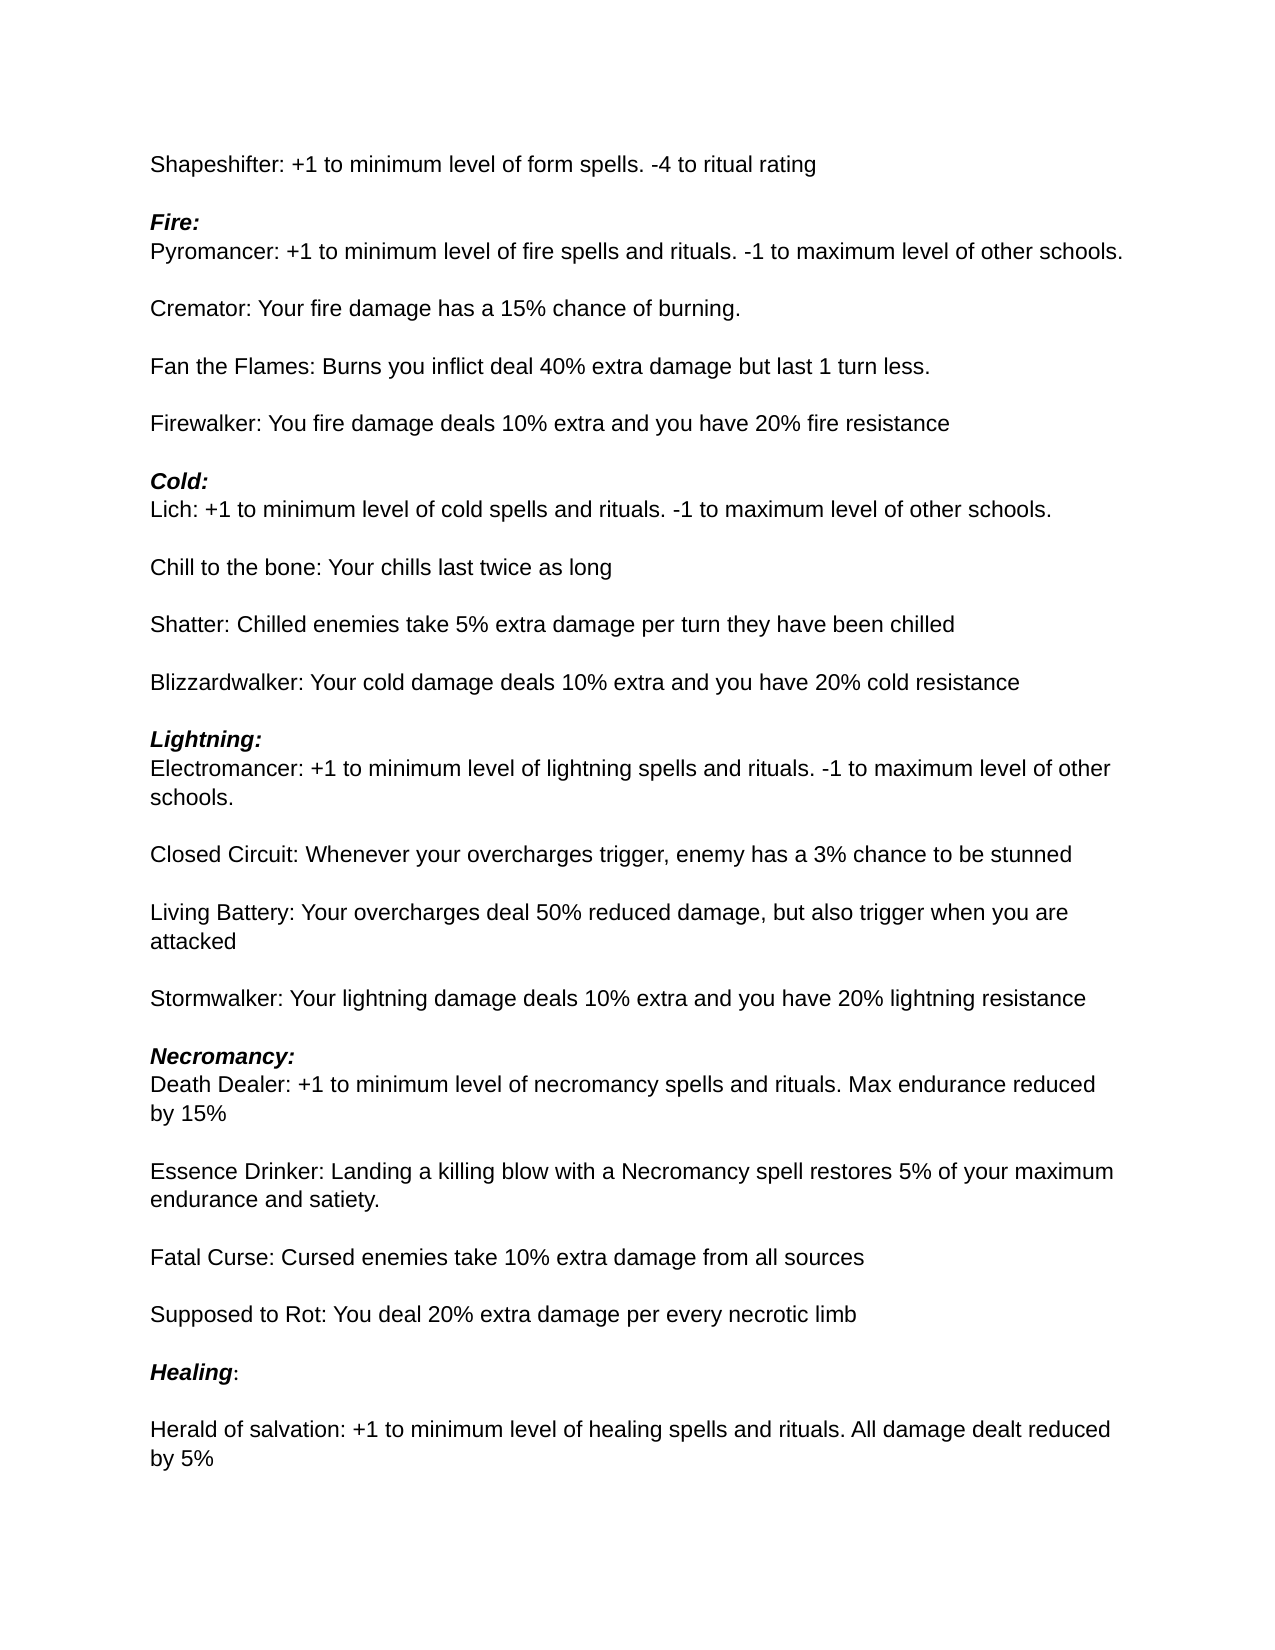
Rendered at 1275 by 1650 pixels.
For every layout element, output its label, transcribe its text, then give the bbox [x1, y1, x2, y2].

text Death Dealer: +1 to minimum level of necromancy spells and rituals. Max endurance reduced by 15% [150, 1070, 1125, 1127]
text Necromancy: [150, 1041, 1125, 1070]
text Cremator: Your fire damage has a 15% chance of burning. [150, 265, 1125, 322]
text Shatter: Chilled enemies take 5% extra damage per turn they have been chilled Blizzardwalker: Your cold damage deals 10% extra and you have 20% cold resistance [150, 610, 1125, 696]
text Essence Drinker: Landing a killing blow with a Necromancy spell restores 5% of your maximum endurance and satiety. [150, 1156, 1125, 1214]
text Lightning: Electromancer: +1 to minimum level of lightning spells and rituals. -1 to maximum level of other schools. [150, 725, 1125, 811]
text Closed Circuit: Whenever your overcharges trigger, enemy has a 3% chance to be stunned [150, 840, 1125, 869]
text Herald of salvation: +1 to minimum level of healing spells and rituals. All damage dealt reduced by 5% [150, 1415, 1125, 1472]
text Living Battery: Your overcharges deal 50% reduced damage, but also trigger when you are attacked Stormwalker: Your lightning damage deals 10% extra and you have 20% lightning resistance [150, 897, 1125, 1012]
text Firewalker: You fire damage deals 10% extra and you have 20% fire resistance [150, 380, 1125, 466]
text Chill to the bone: Your chills last twice as long [150, 552, 1125, 581]
text Cold: Lich: +1 to minimum level of cold spells and rituals. -1 to maximum level of other schools. [150, 466, 1125, 524]
text Healing: [150, 1357, 1125, 1386]
text Shapeshifter: +1 to minimum level of form spells. -4 to ritual rating Fire: Pyromancer: +1 to minimum level of fire spells and rituals. -1 to maximum level of other schools. [150, 150, 1125, 265]
text Fatal Curse: Cursed enemies take 10% extra damage from all sources [150, 1242, 1125, 1271]
text Supposed to Rot: You deal 20% extra damage per every necrotic limb [150, 1300, 1125, 1329]
text Fan the Flames: Burns you inflict deal 40% extra damage but last 1 turn less. [150, 322, 1125, 380]
